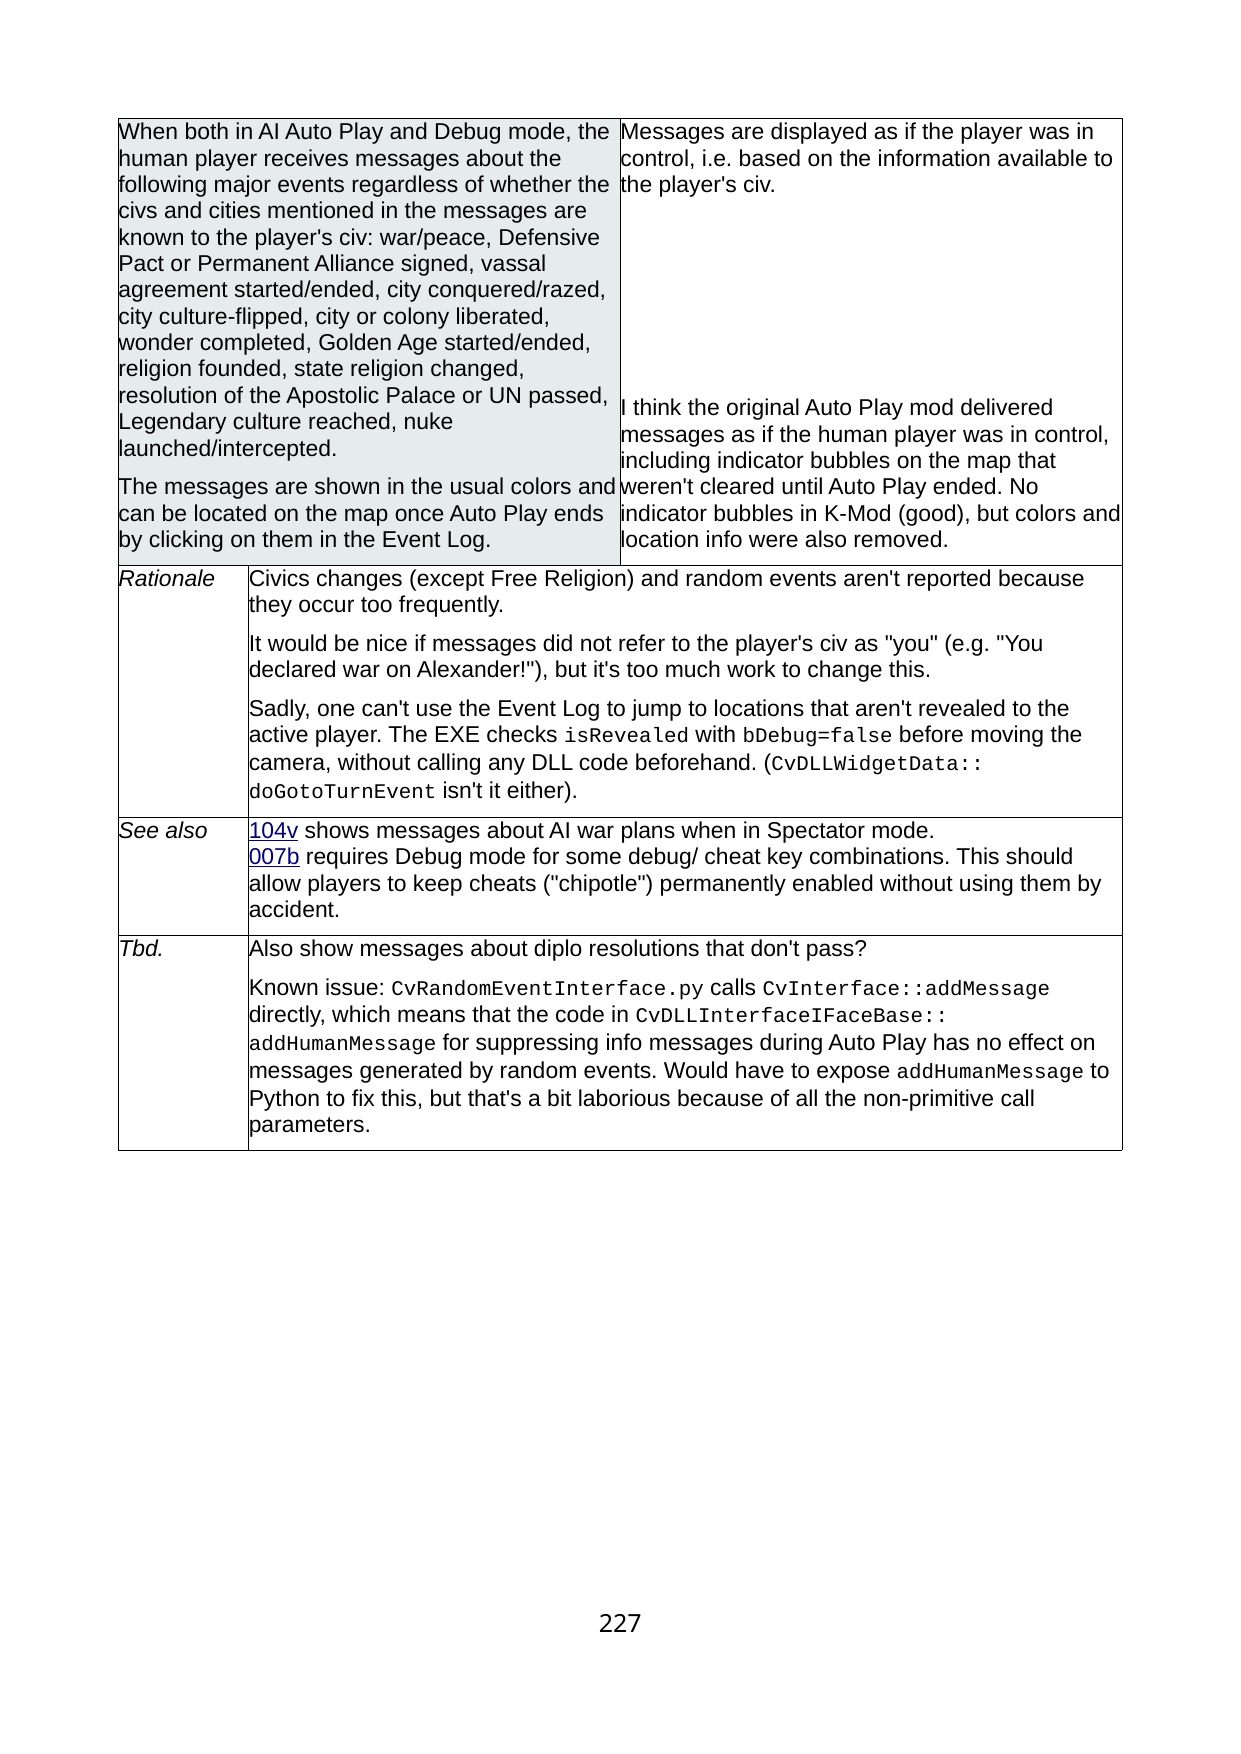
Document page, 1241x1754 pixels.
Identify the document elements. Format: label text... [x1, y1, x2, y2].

table_cell Civics changes (except Free Religion) and random events aren't reported because they occur too frequently. It would be nice if messages did not refer to the player's civ as "you" (e.g. "You declared war on Alexander!"), but it's too much work to change this. Sadly, one can't use the Event Log to jump to locations that aren't revealed to the active player. The EXE checks isRevealed with bDebug=false before moving the camera, without calling any DLL code beforehand. (CvDLLWidgetData:: doGotoTurnEvent isn't it either). [249, 566, 1122, 817]
table_cell Rationale [119, 566, 248, 817]
table_cell 104v shows messages about AI war plans when in Spectator mode. 007b requires Debug mode for some debug/ cheat key combinations. This should allow players to keep cheats ("chipotle") permanently enabled without using them by accident. [249, 818, 1122, 935]
table_cell See also [119, 818, 248, 935]
table_cell Tbd. [119, 936, 248, 1149]
table_cell Messages are displayed as if the player was in control, i.e. based on the information available to the player's civ. I think the original Auto Play mod delivered messages as if the human player was in control, including indicator bubbles on the map that weren't cleared until Auto Play ended. No indicator bubbles in K-Mod (good), but colors and location info were also removed. [621, 119, 1122, 565]
table_cell Also show messages about diplo resolutions that don't pass? Known issue: CvRandomEventInterface.py calls CvInterface::addMessage directly, which means that the code in CvDLLInterfaceIFaceBase:: addHumanMessage for suppressing info messages during Auto Play has no effect on messages generated by random events. Would have to expose addHumanMessage to Python to fix this, but that's a bit laborious because of all the non-primitive call parameters. [249, 936, 1122, 1149]
table_cell When both in AI Auto Play and Debug mode, the human player receives messages about the following major events regardless of whether the civs and cities mentioned in the messages are known to the player's civ: war/peace, Defensive Pact or Permanent Alliance signed, vassal agreement started/ended, city conquered/razed, city culture-flipped, city or colony liberated, wonder completed, Golden Age started/ended, religion founded, state religion changed, resolution of the Apostolic Palace or UN passed, Legendary culture reached, nuke launched/intercepted. The messages are shown in the usual colors and can be located on the map once Auto Play ends by clicking on them in the Event Log. [119, 119, 620, 565]
